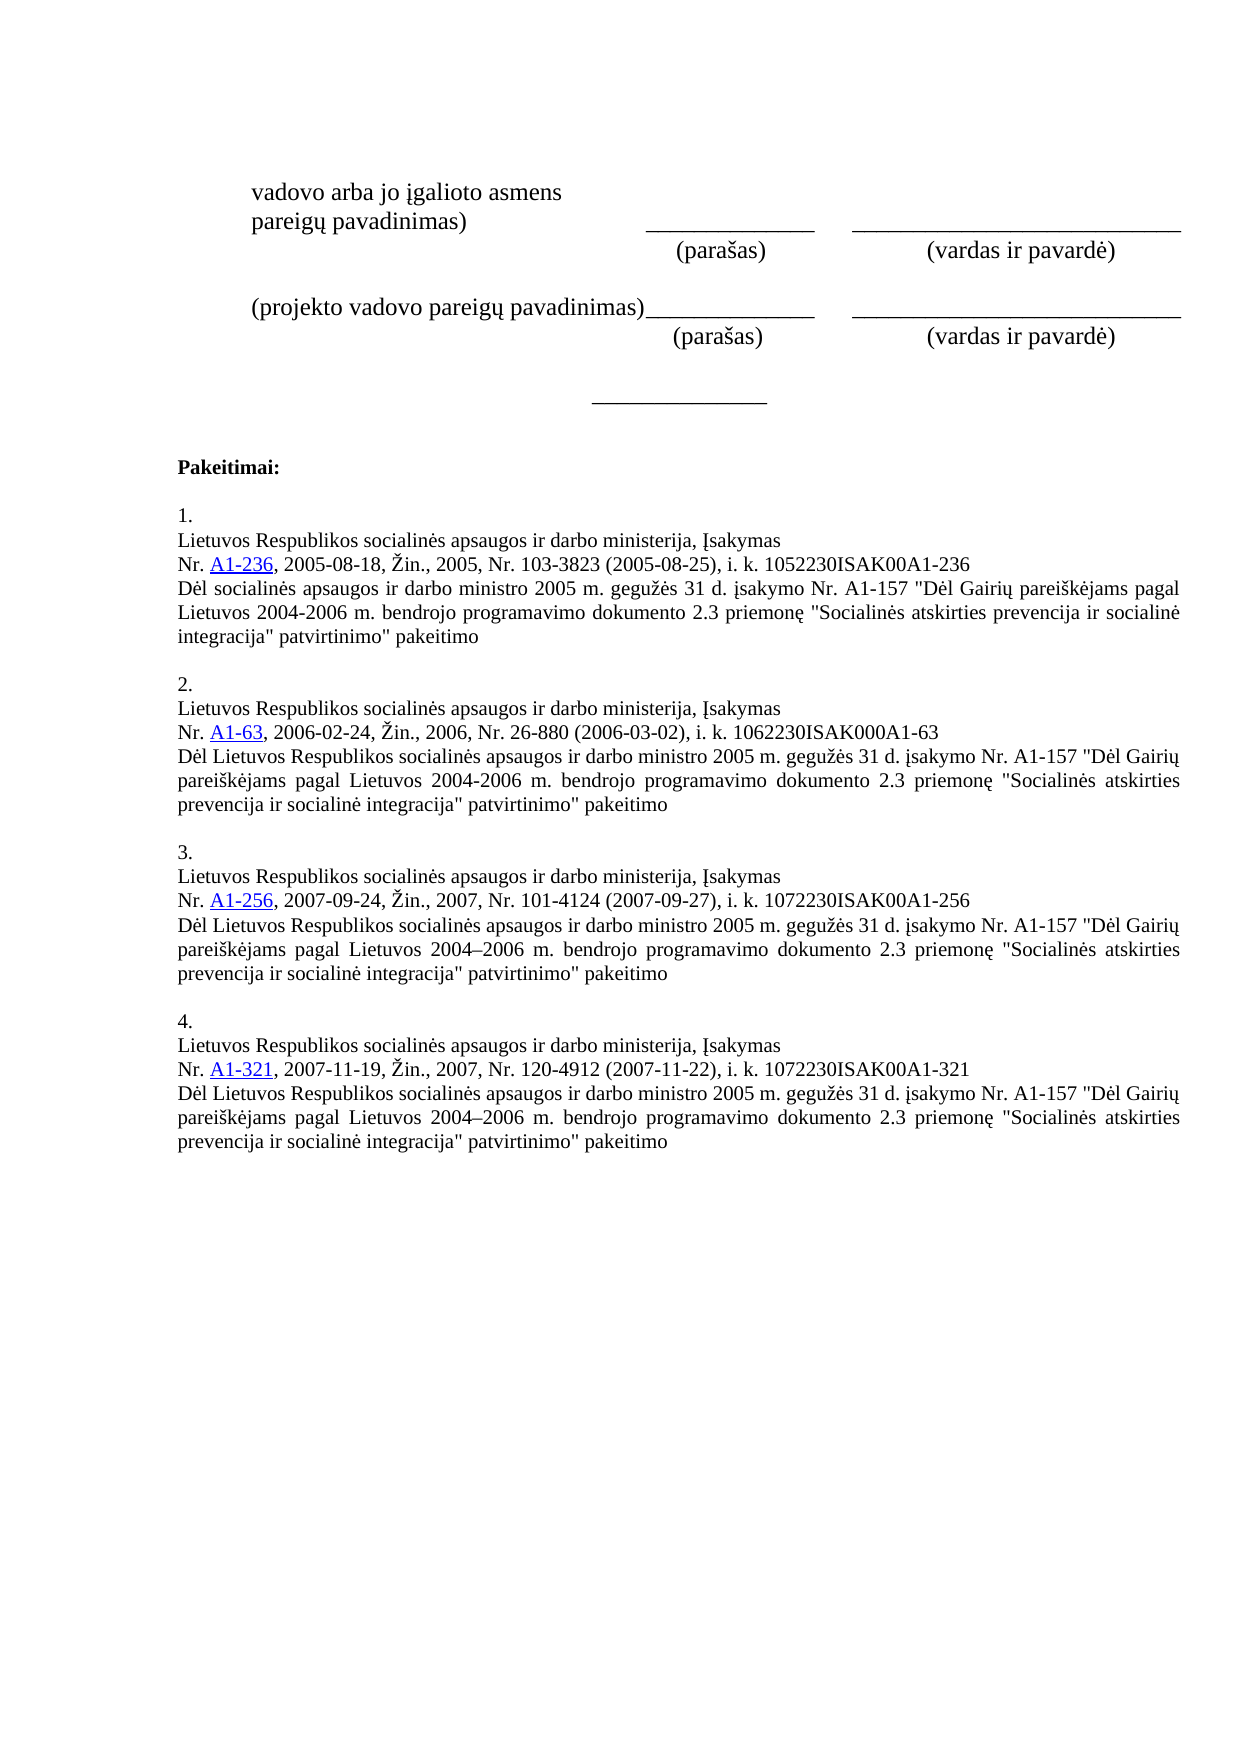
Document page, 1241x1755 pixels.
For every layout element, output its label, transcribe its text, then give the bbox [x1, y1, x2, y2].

text Dėl Lietuvos Respublikos socialinės apsaugos ir darbo ministro 2005 m. gegužės 31 d. įsakymo Nr. A1-157 "Dėl Gairių pareiškėjams pagal Lietuvos 2004-2006 m. bendrojo programavimo dokumento 2.3 priemonę "Socialinės atskirties prevencija ir socialinė integracija" patvirtinimo" pakeitimo [177, 744, 1181, 816]
text Dėl Lietuvos Respublikos socialinės apsaugos ir darbo ministro 2005 m. gegužės 31 d. įsakymo Nr. A1-157 "Dėl Gairių pareiškėjams pagal Lietuvos 2004–2006 m. bendrojo programavimo dokumento 2.3 priemonę "Socialinės atskirties prevencija ir socialinė integracija" patvirtinimo" pakeitimo [177, 912, 1181, 985]
text 3. [177, 840, 1181, 864]
text pareigų pavadinimas) [177, 206, 1181, 235]
text Pakeitimai: [177, 455, 1181, 479]
text Lietuvos Respublikos socialinės apsaugos ir darbo ministerija, Įsakymas [177, 696, 1181, 720]
text Nr. A1-236, 2005-08-18, Žin., 2005, Nr. 103-3823 (2005-08-25), i. k. 1052230ISAK00A1-236 [177, 552, 1181, 576]
text Nr. A1-321, 2007-11-19, Žin., 2007, Nr. 120-4912 (2007-11-22), i. k. 1072230ISAK00A1-321 [177, 1057, 1181, 1081]
text (projekto vadovo pareigų pavadinimas) [177, 292, 1181, 321]
text Nr. A1-256, 2007-09-24, Žin., 2007, Nr. 101-4124 (2007-09-27), i. k. 1072230ISAK00A1-256 [177, 888, 1181, 912]
text (parašas) (vardas ir pavardė) [177, 235, 1181, 263]
text vadovo arba jo įgalioto asmens [177, 177, 1181, 206]
text 1. [177, 503, 1181, 527]
text Lietuvos Respublikos socialinės apsaugos ir darbo ministerija, Įsakymas [177, 1033, 1181, 1057]
text (parašas) (vardas ir pavardė) [177, 321, 1181, 350]
text ______________ [177, 378, 1181, 407]
text 2. [177, 672, 1181, 696]
text Nr. A1-63, 2006-02-24, Žin., 2006, Nr. 26-880 (2006-03-02), i. k. 1062230ISAK000A1-63 [177, 720, 1181, 744]
text Dėl socialinės apsaugos ir darbo ministro 2005 m. gegužės 31 d. įsakymo Nr. A1-157 "Dėl Gairių pareiškėjams pagal Lietuvos 2004-2006 m. bendrojo programavimo dokumento 2.3 priemonę "Socialinės atskirties prevencija ir socialinė integracija" patvirtinimo" pakeitimo [177, 576, 1181, 648]
text Dėl Lietuvos Respublikos socialinės apsaugos ir darbo ministro 2005 m. gegužės 31 d. įsakymo Nr. A1-157 "Dėl Gairių pareiškėjams pagal Lietuvos 2004–2006 m. bendrojo programavimo dokumento 2.3 priemonę "Socialinės atskirties prevencija ir socialinė integracija" patvirtinimo" pakeitimo [177, 1081, 1181, 1153]
text Lietuvos Respublikos socialinės apsaugos ir darbo ministerija, Įsakymas [177, 864, 1181, 888]
text 4. [177, 1009, 1181, 1033]
text Lietuvos Respublikos socialinės apsaugos ir darbo ministerija, Įsakymas [177, 527, 1181, 552]
